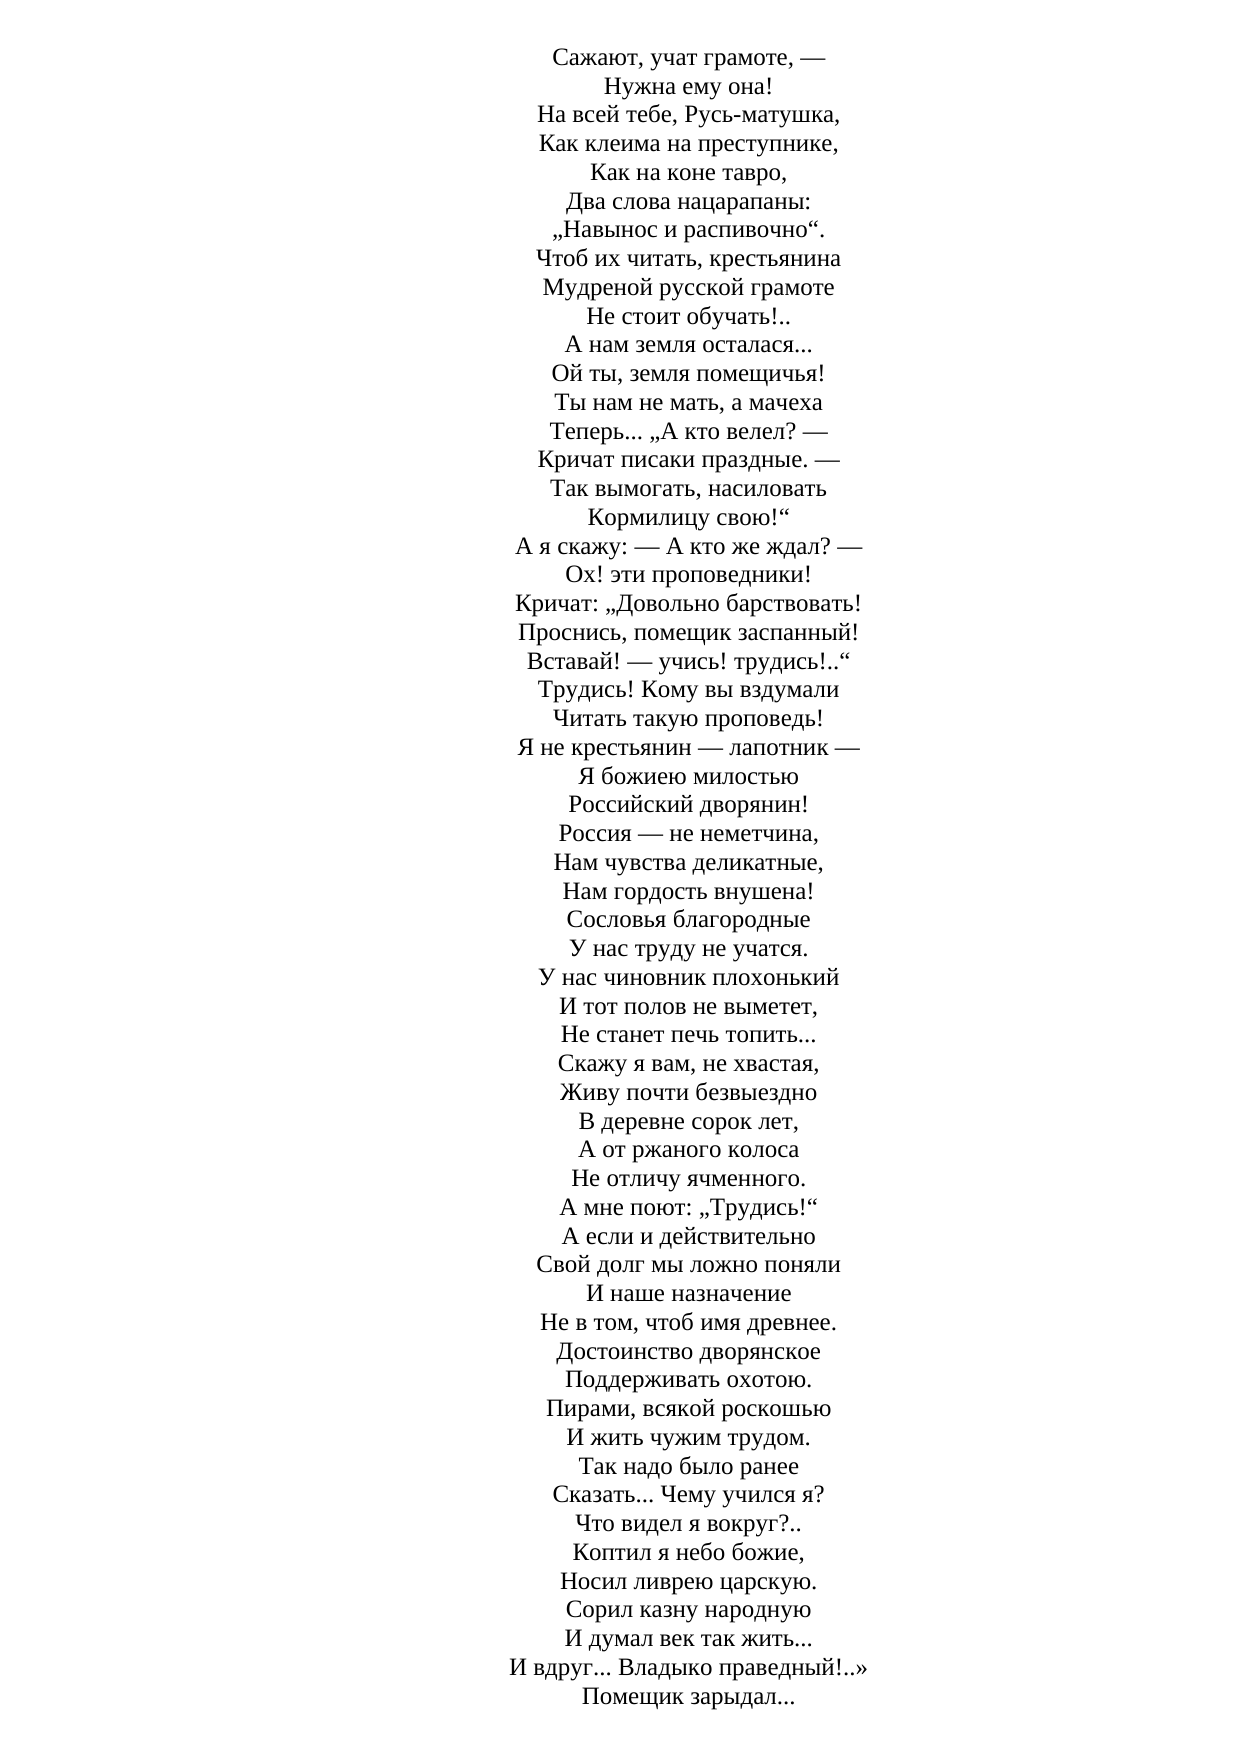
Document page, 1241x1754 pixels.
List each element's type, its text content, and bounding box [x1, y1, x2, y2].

text Коптил я небо божие, [136, 1537, 1181, 1566]
text И наше назначение [136, 1278, 1181, 1307]
text Россия — не неметчина, [136, 818, 1181, 847]
text У нас чиновник плохонький [136, 962, 1181, 991]
text Так вымогать, насиловать [136, 473, 1181, 502]
text Ох! эти проповедники! [136, 559, 1181, 588]
text „Навынос и распивочно“. [136, 214, 1181, 243]
text Достоинство дворянское [136, 1336, 1181, 1364]
text Носил ливрею царскую. [136, 1566, 1181, 1594]
text Трудись! Кому вы вздумали [136, 674, 1181, 703]
text У нас труду не учатся. [136, 933, 1181, 962]
text Помещик зарыдал... [136, 1681, 1181, 1709]
text Я не крестьянин — лапотник — [136, 732, 1181, 761]
text Кричат писаки праздные. — [136, 444, 1181, 473]
text Два слова нацарапаны: [136, 186, 1181, 214]
text Ой ты, земля помещичья! [136, 358, 1181, 387]
text А я скажу: — А кто же ждал? — [136, 531, 1181, 559]
text Пирами, всякой роскошью [136, 1393, 1181, 1422]
text А нам земля осталася... [136, 329, 1181, 358]
text Не в том, чтоб имя древнее. [136, 1307, 1181, 1336]
text Скажу я вам, не хвастая, [136, 1048, 1181, 1077]
text Сажают, учат грамоте, — [136, 42, 1181, 71]
text Нам чувства деликатные, [136, 847, 1181, 876]
text Нам гордость внушена! [136, 876, 1181, 904]
text Ты нам не мать, а мачеха [136, 387, 1181, 416]
text Сословья благородные [136, 904, 1181, 933]
text Вставай! — учись! трудись!..“ [136, 646, 1181, 674]
text И вдруг... Владыко праведный!..» [136, 1652, 1181, 1681]
text Как клеима на преступнике, [136, 128, 1181, 157]
text Чтоб их читать, крестьянина [136, 243, 1181, 272]
text А от ржаного колоса [136, 1134, 1181, 1163]
text И думал век так жить... [136, 1623, 1181, 1652]
text Как на коне тавро, [136, 157, 1181, 186]
text Так надо было ранее [136, 1451, 1181, 1479]
text Сказать... Чему учился я? [136, 1479, 1181, 1508]
text Сорил казну народную [136, 1594, 1181, 1623]
text Теперь... „А кто велел? — [136, 416, 1181, 444]
text А мне поют: „Трудись!“ [136, 1192, 1181, 1221]
text Поддерживать охотою. [136, 1364, 1181, 1393]
text Живу почти безвыездно [136, 1077, 1181, 1106]
text Что видел я вокруг?.. [136, 1508, 1181, 1537]
text И тот полов не выметет, [136, 991, 1181, 1019]
text Не отличу ячменного. [136, 1163, 1181, 1192]
text Свой долг мы ложно поняли [136, 1249, 1181, 1278]
text И жить чужим трудом. [136, 1422, 1181, 1451]
text На всей тебе, Русь-матушка, [136, 99, 1181, 128]
text Кормилицу свою!“ [136, 502, 1181, 531]
text Кричат: „Довольно барствовать! [136, 588, 1181, 617]
text А если и действительно [136, 1221, 1181, 1249]
text Российский дворянин! [136, 789, 1181, 818]
text Проснись, помещик заспанный! [136, 617, 1181, 646]
text Мудреной русской грамоте [136, 272, 1181, 301]
text В деревне сорок лет, [136, 1106, 1181, 1134]
text Я божиею милостью [136, 761, 1181, 789]
text Не станет печь топить... [136, 1019, 1181, 1048]
text Нужна ему она! [136, 71, 1181, 99]
text Не стоит обучать!.. [136, 301, 1181, 329]
text Читать такую проповедь! [136, 703, 1181, 732]
